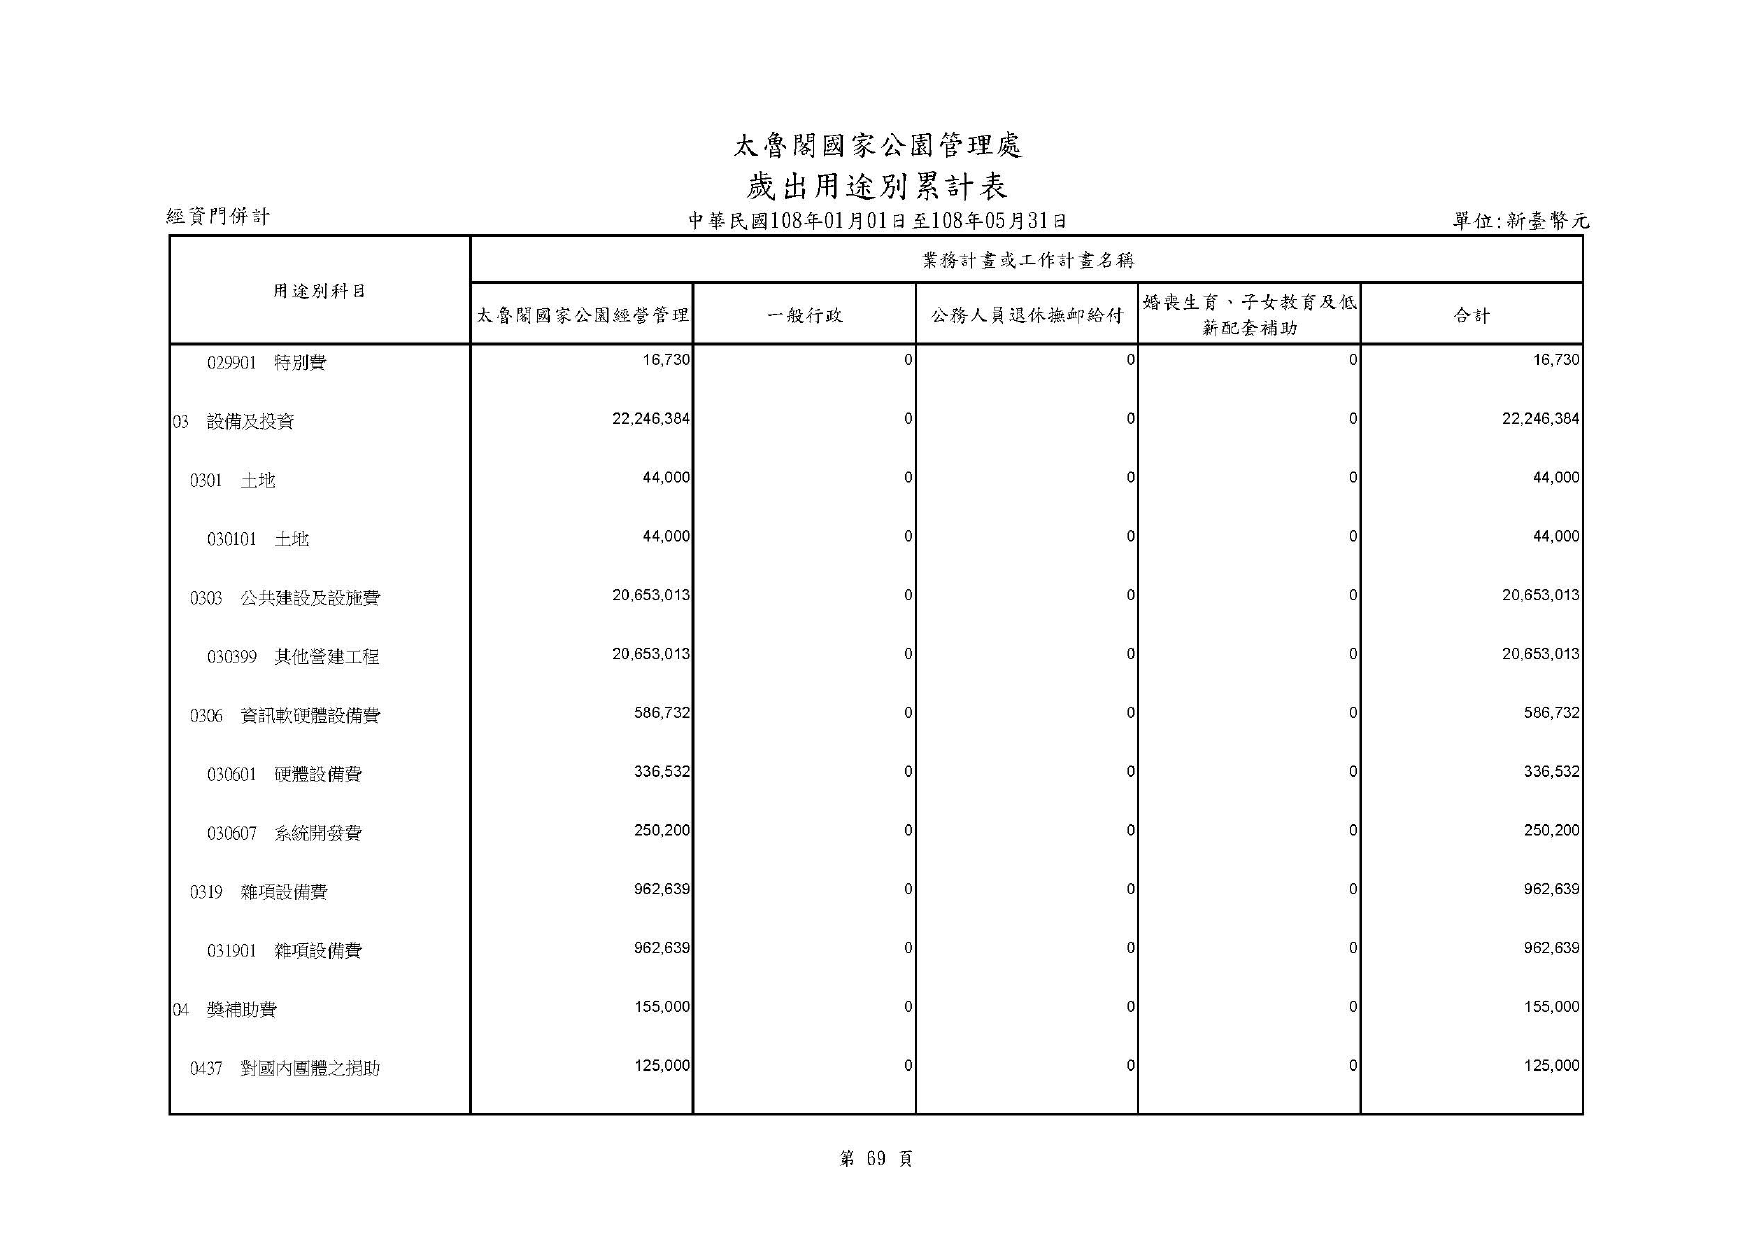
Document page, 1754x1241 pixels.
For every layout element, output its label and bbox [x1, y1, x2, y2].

picture [59, 59, 1695, 1216]
